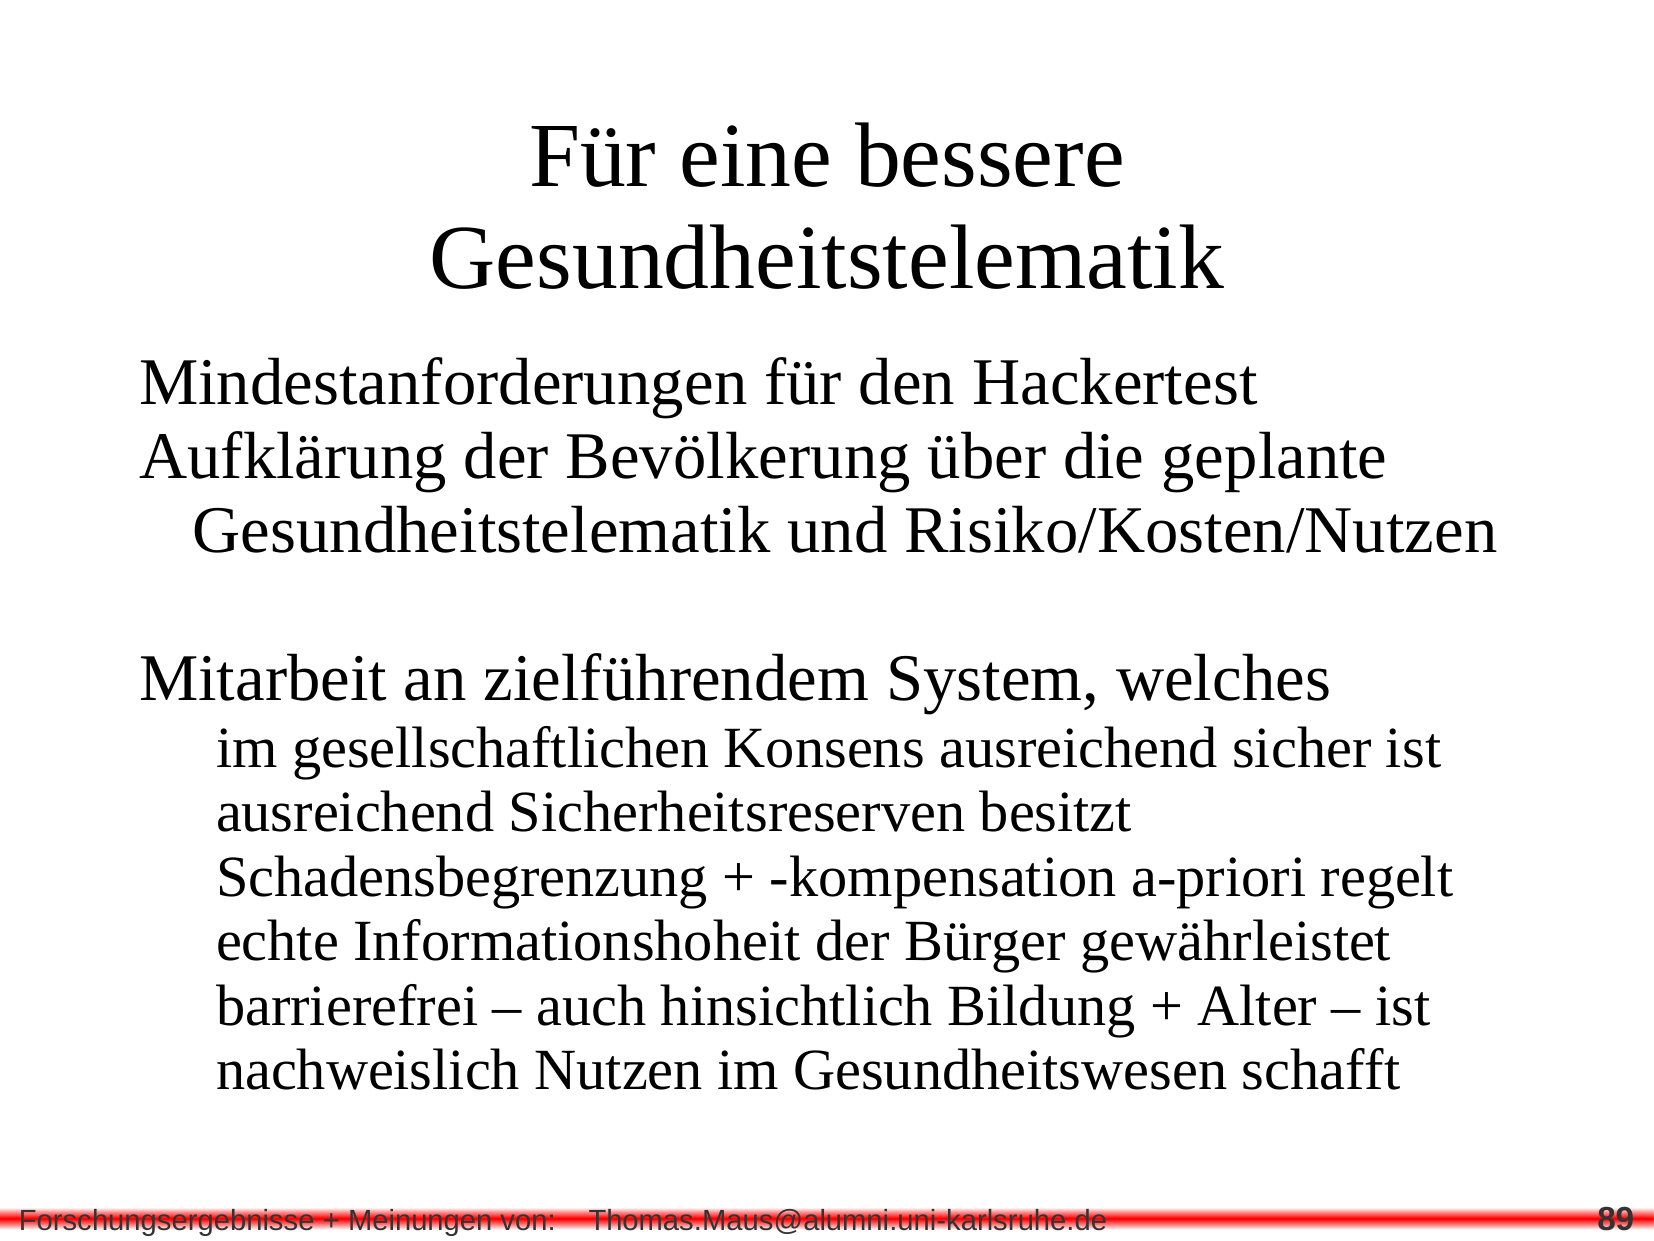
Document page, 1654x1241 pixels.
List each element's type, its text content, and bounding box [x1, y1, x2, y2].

list Mindestanforderungen für den Hackertest Aufklärung der Bevölkerung über die geplante Gesundheitstelematik und Risiko/Kosten/Nutzen Mitarbeit an zielführendem System, welches im gesellschaftlichen Konsens ausreichend sicher ist ausreichend Sicherheitsreserven besitzt Schadensbegrenzung + -kompensation a-priori regelt echte Informationshoheit der Bürger gewährleistet barrierefrei – auch hinsichtlich Bildung + Alter – ist nachweislich Nutzen im Gesundheitswesen schafft [121, 344, 1534, 1172]
title Für eine bessere Gesundheitstelematik [121, 95, 1534, 318]
